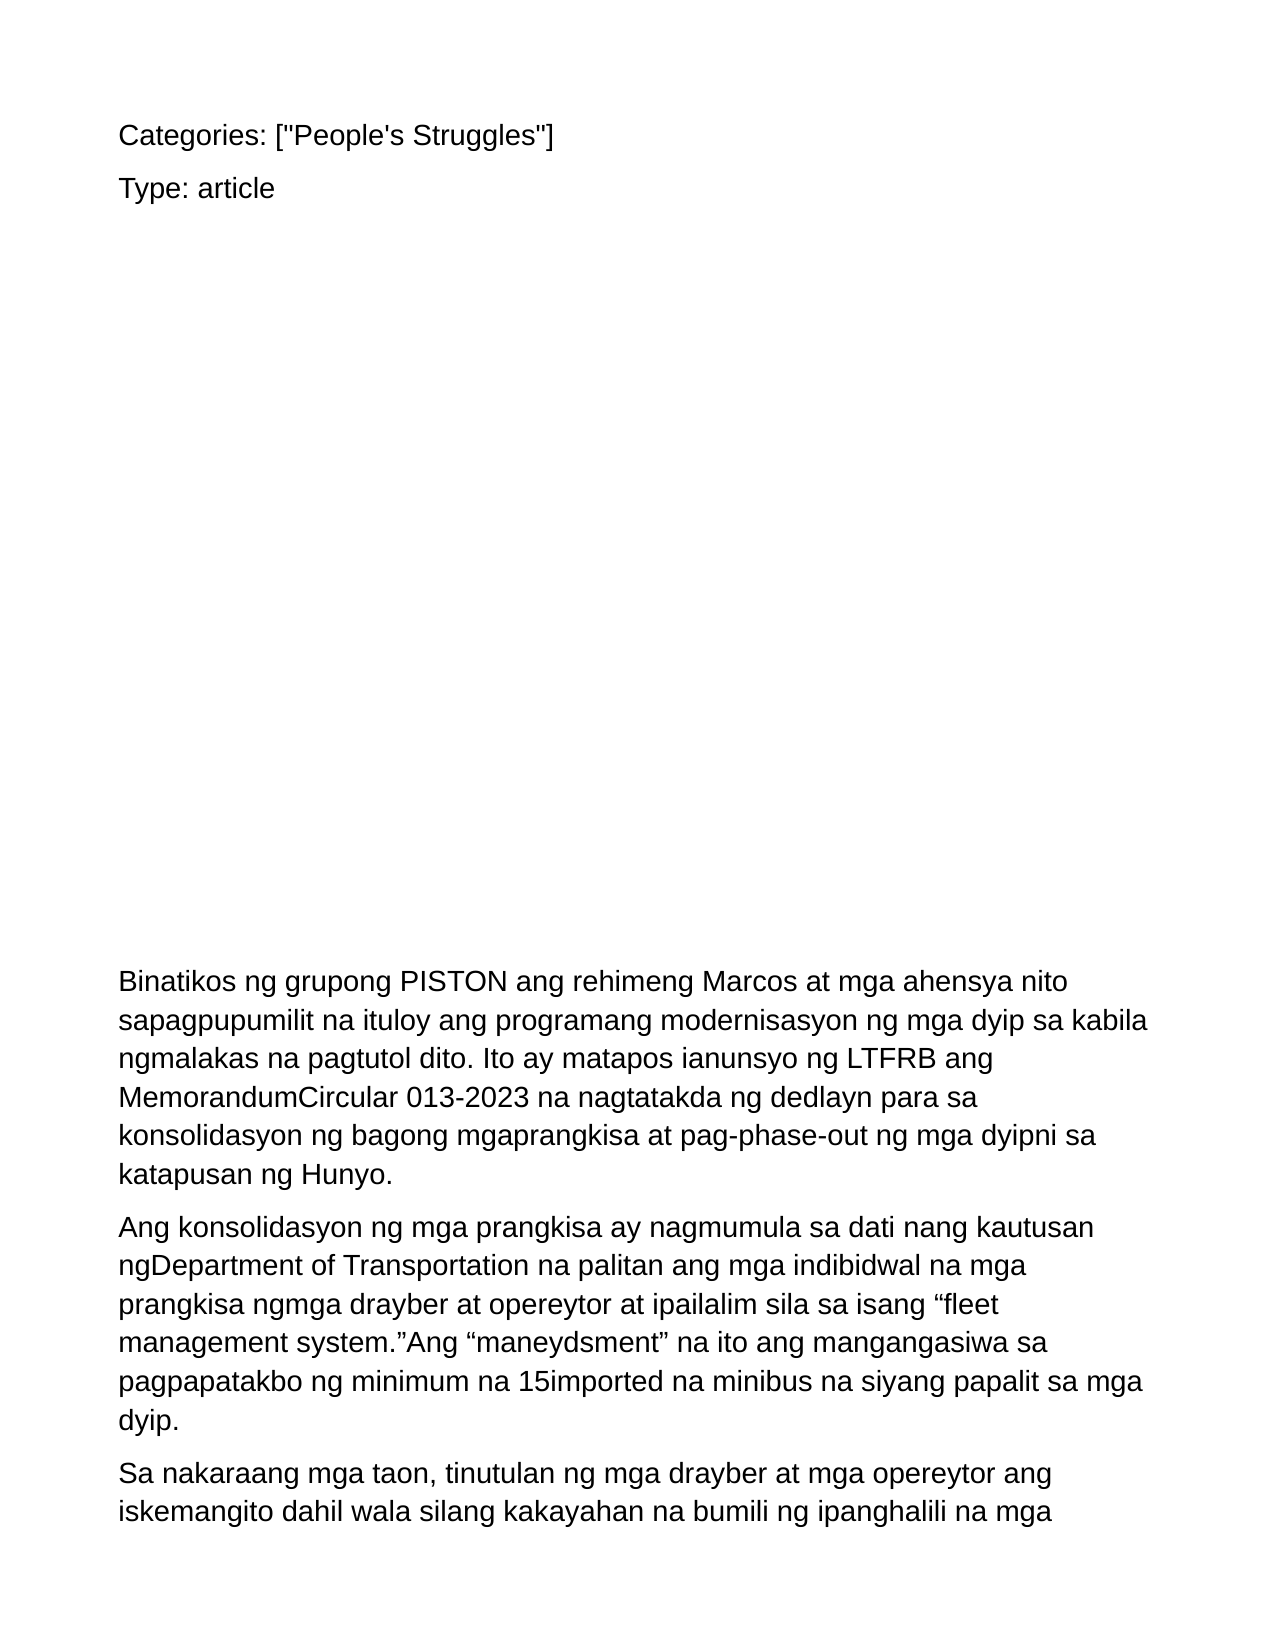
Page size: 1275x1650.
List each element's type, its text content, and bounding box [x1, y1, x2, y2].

text Type: article [118, 171, 1157, 205]
text Ang konsolidasyon ng mga prangkisa ay nagmumula sa dati nang kautusan ngDepartment of Transportation na palitan ang mga indibidwal na mga prangkisa ngmga drayber at opereytor at ipailalim sila sa isang “fleet management system.”Ang “maneydsment” na ito ang mangangasiwa sa pagpapatakbo ng minimum na 15imported na minibus na siyang papalit sa mga dyip. [118, 1210, 1157, 1436]
text Binatikos ng grupong PISTON ang rehimeng Marcos at mga ahensya nito sapagpupumilit na ituloy ang programang modernisasyon ng mga dyip sa kabila ngmalakas na pagtutol dito. Ito ay matapos ianunsyo ng LTFRB ang MemorandumCircular 013-2023 na nagtatakda ng dedlayn para sa konsolidasyon ng bagong mgaprangkisa at pag-phase-out ng mga dyipni sa katapusan ng Hunyo. [118, 964, 1157, 1190]
text Categories: ["People's Struggles"] [118, 118, 1157, 152]
text Sa nakaraang mga taon, tinutulan ng mga drayber at mga opereytor ang iskemangito dahil wala silang kakayahan na bumili ng ipanghalili na mga [118, 1456, 1157, 1528]
